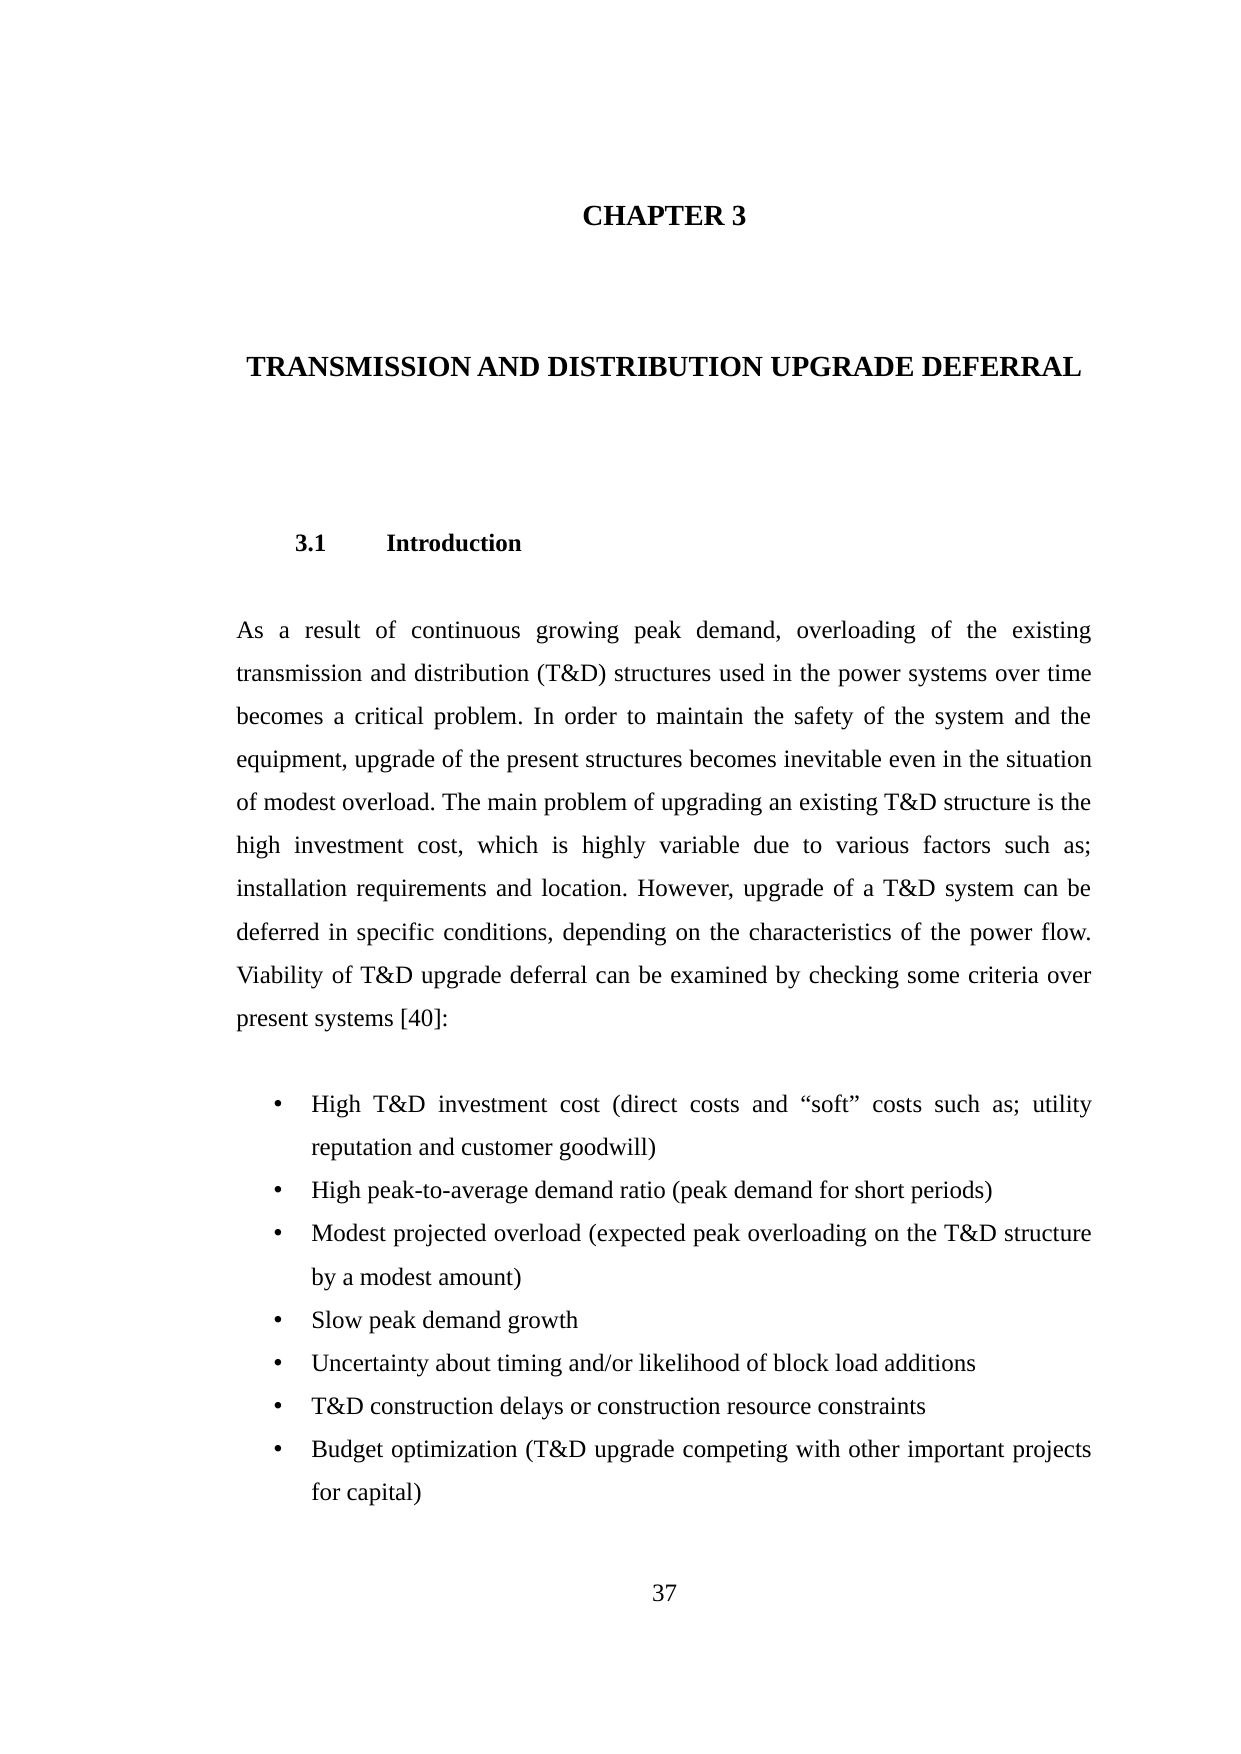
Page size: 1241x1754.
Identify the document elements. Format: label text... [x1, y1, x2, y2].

subtitle TRANSMISSION AND DISTRIBUTION UPGRADE DEFERRAL [236, 349, 1093, 382]
list Modest projected overload (expected peak overloading on the T&D structure by a modest amount) [273, 1218, 1093, 1290]
list T&D construction delays or construction resource constraints [273, 1391, 1093, 1420]
list Slow peak demand growth [273, 1305, 1093, 1333]
list High peak-to-average demand ratio (peak demand for short periods) [273, 1175, 1093, 1204]
text As a result of continuous growing peak demand, overloading of the existing transmission and distribution (T&D) structures used in the power systems over time becomes a critical problem. In order to maintain the safety of the system and the equipment, upgrade of the present structures becomes inevitable even in the situation of modest overload. The main problem of upgrading an existing T&D structure is the high investment cost, which is highly variable due to various factors such as; installation requirements and location. However, upgrade of a T&D system can be deferred in specific conditions, depending on the characteristics of the power flow. Viability of T&D upgrade deferral can be examined by checking some criteria over present systems [40]: [236, 615, 1093, 1032]
list Uncertainty about timing and/or likelihood of block load additions [273, 1348, 1093, 1377]
list Introduction [236, 528, 1093, 557]
list High T&D investment cost (direct costs and “soft” costs such as; utility reputation and customer goodwill) [273, 1089, 1093, 1161]
list Budget optimization (T&D upgrade competing with other important projects for capital) [273, 1434, 1093, 1506]
